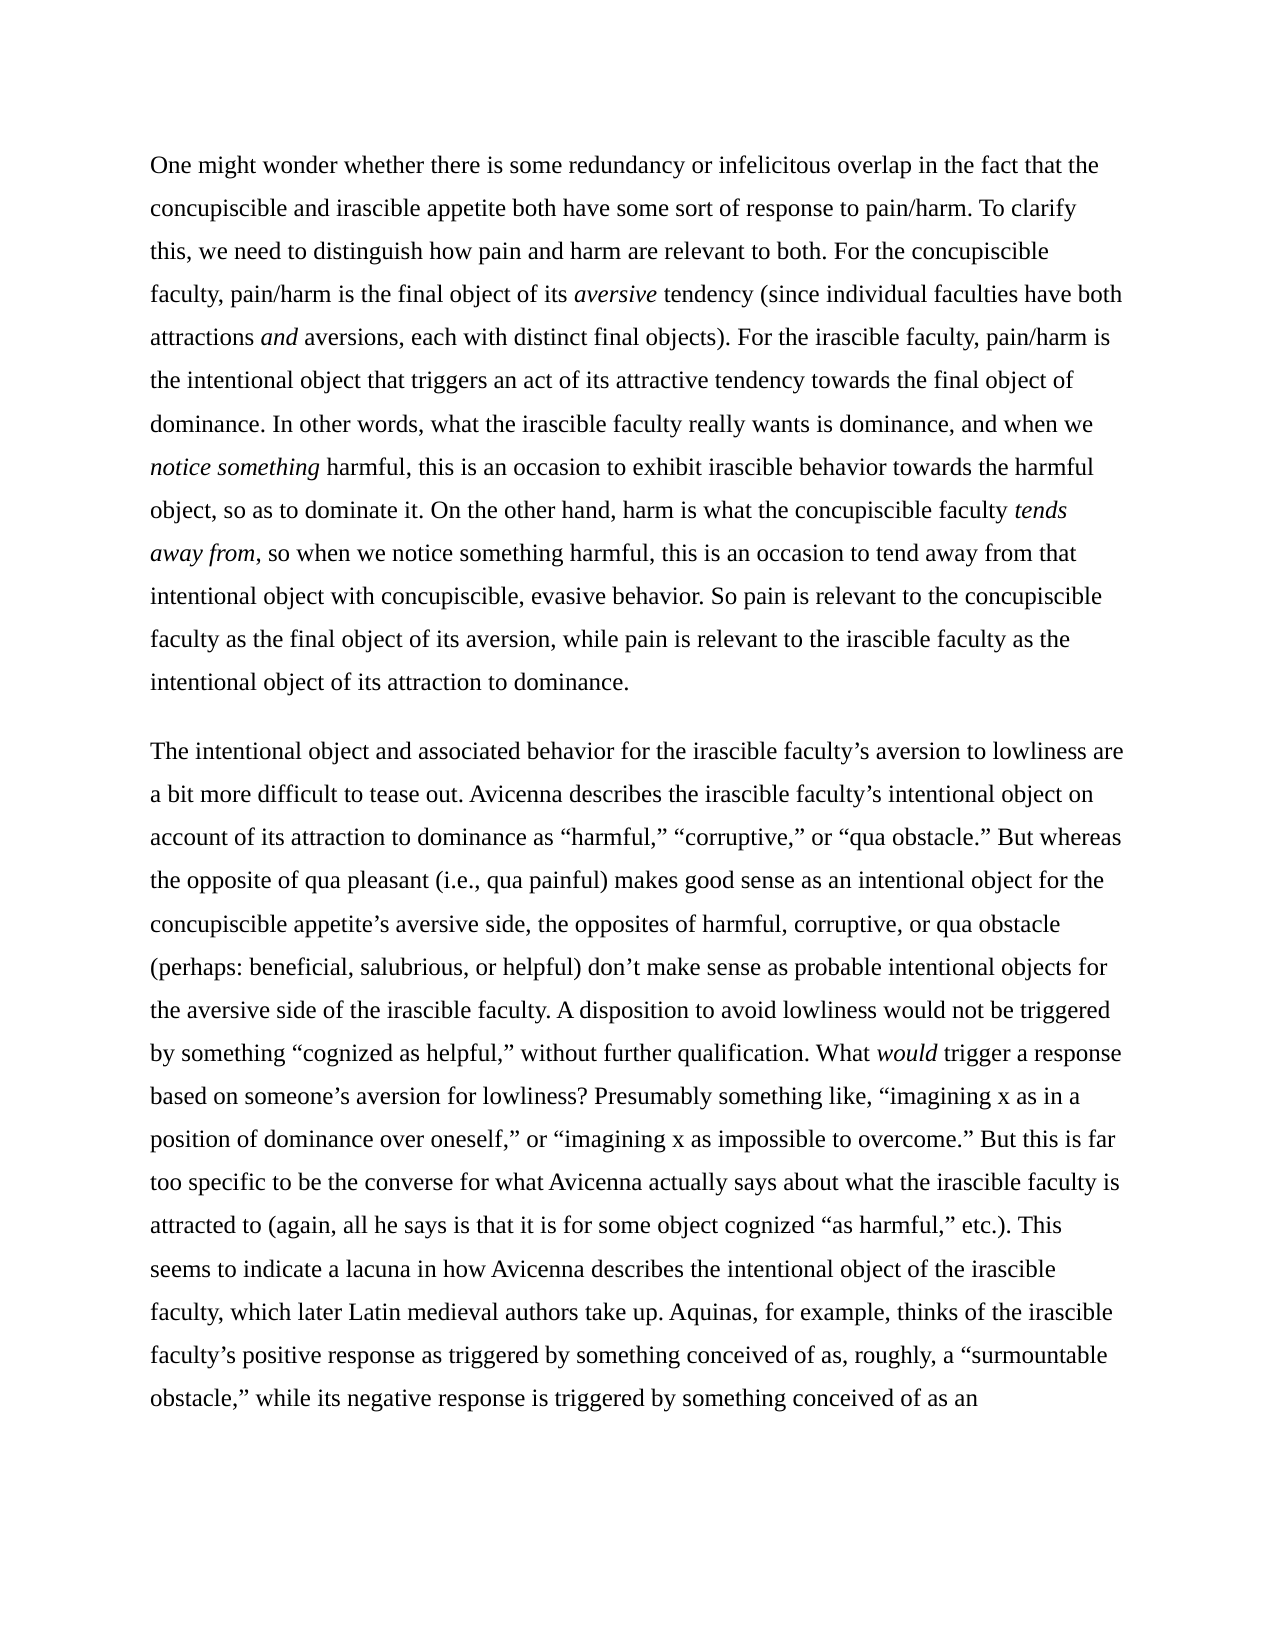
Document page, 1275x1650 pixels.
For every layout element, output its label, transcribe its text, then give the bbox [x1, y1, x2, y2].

text The intentional object and associated behavior for the irascible faculty’s aversion to lowliness are a bit more difficult to tease out. Avicenna describes the irascible faculty’s intentional object on account of its attraction to dominance as “harmful,” “corruptive,” or “qua obstacle.” But whereas the opposite of qua pleasant (i.e., qua painful) makes good sense as an intentional object for the concupiscible appetite’s aversive side, the opposites of harmful, corruptive, or qua obstacle (perhaps: beneficial, salubrious, or helpful) don’t make sense as probable intentional objects for the aversive side of the irascible faculty. A disposition to avoid lowliness would not be triggered by something “cognized as helpful,” without further qualification. What would trigger a response based on someone’s aversion for lowliness? Presumably something like, “imagining x as in a position of dominance over oneself,” or “imagining x as impossible to overcome.” But this is far too specific to be the converse for what Avicenna actually says about what the irascible faculty is attracted to (again, all he says is that it is for some object cognized “as harmful,” etc.). This seems to indicate a lacuna in how Avicenna describes the intentional object of the irascible faculty, which later Latin medieval authors take up. Aquinas, for example, thinks of the irascible faculty’s positive response as triggered by something conceived of as, roughly, a “surmountable obstacle,” while its negative response is triggered by something conceived of as an [150, 736, 1125, 1412]
text One might wonder whether there is some redundancy or infelicitous overlap in the fact that the concupiscible and irascible appetite both have some sort of response to pain/harm. To clarify this, we need to distinguish how pain and harm are relevant to both. For the concupiscible faculty, pain/harm is the final object of its aversive tendency (since individual faculties have both attractions and aversions, each with distinct final objects). For the irascible faculty, pain/harm is the intentional object that triggers an act of its attractive tendency towards the final object of dominance. In other words, what the irascible faculty really wants is dominance, and when we notice something harmful, this is an occasion to exhibit irascible behavior towards the harmful object, so as to dominate it. On the other hand, harm is what the concupiscible faculty tends away from, so when we notice something harmful, this is an occasion to tend away from that intentional object with concupiscible, evasive behavior. So pain is relevant to the concupiscible faculty as the final object of its aversion, while pain is relevant to the irascible faculty as the intentional object of its attraction to dominance. [150, 150, 1125, 696]
